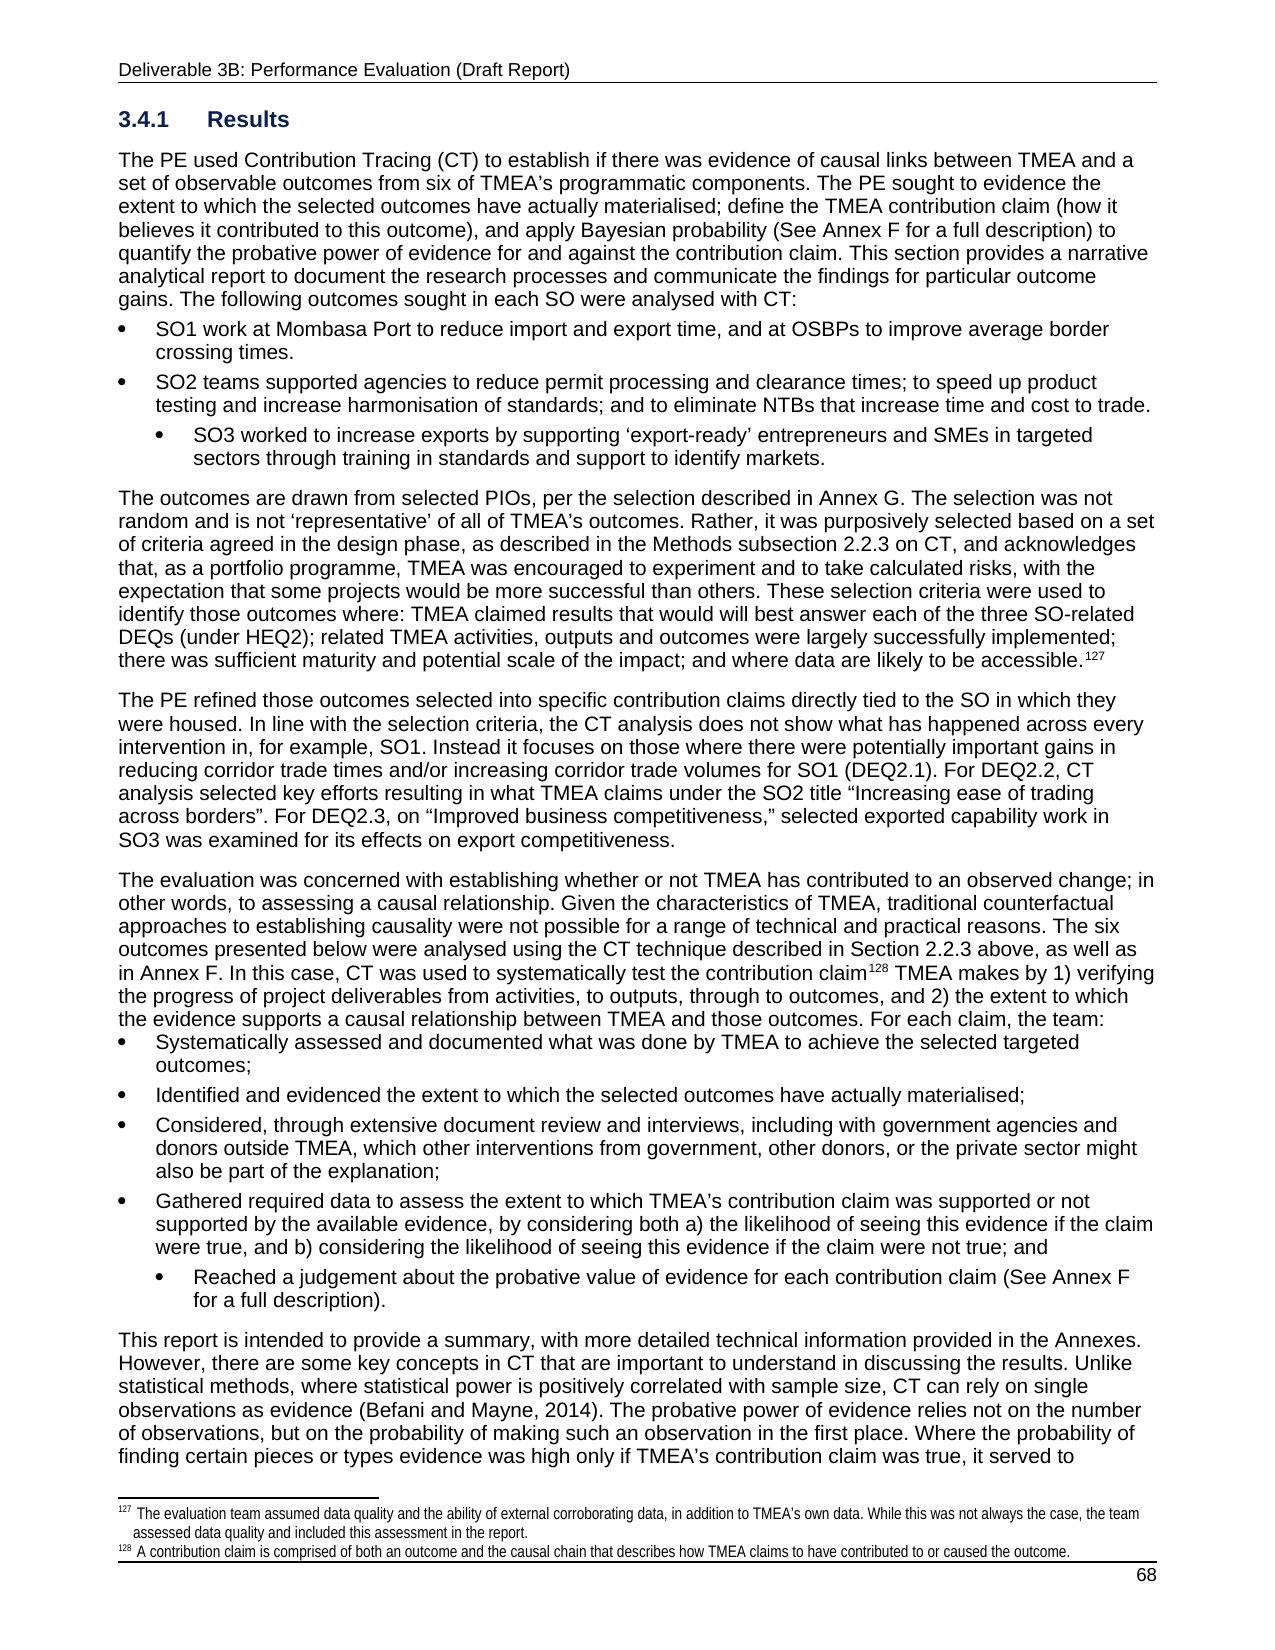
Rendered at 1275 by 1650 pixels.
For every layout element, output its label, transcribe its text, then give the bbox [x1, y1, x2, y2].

list SO2 teams supported agencies to reduce permit processing and clearance times; to speed up product testing and increase harmonisation of standards; and to eliminate NTBs that increase time and cost to trade. [118, 370, 1157, 417]
list SO3 worked to increase exports by supporting ‘export-ready’ entrepreneurs and SMEs in targeted sectors through training in standards and support to identify markets. [156, 423, 1157, 470]
text The evaluation was concerned with establishing whether or not TMEA has contributed to an observed change; in other words, to assessing a causal relationship. Given the characteristics of TMEA, traditional counterfactual approaches to establishing causality were not possible for a range of technical and practical reasons. The six outcomes presented below were analysed using the CT technique described in Section 2.2.3 above, as well as in Annex F. In this case, CT was used to systematically test the contribution claim TMEA makes by 1) verifying the progress of project deliverables from activities, to outputs, through to outcomes, and 2) the extent to which the evidence supports a causal relationship between TMEA and those outcomes. For each claim, the team: [118, 868, 1157, 1031]
list Considered, through extensive document review and interviews, including with government agencies and donors outside TMEA, which other interventions from government, other donors, or the private sector might also be part of the explanation; [118, 1113, 1157, 1183]
text The evaluation team assumed data quality and the ability of external corroborating data, in addition to TMEA’s own data. While this was not always the case, the team assessed data quality and included this assessment in the report. [118, 1504, 1157, 1542]
list Gathered required data to assess the extent to which TMEA’s contribution claim was supported or not supported by the available evidence, by considering both a) the likelihood of seeing this evidence if the claim were true, and b) considering the likelihood of seeing this evidence if the claim were not true; and [118, 1189, 1157, 1259]
text A contribution claim is comprised of both an outcome and the causal chain that describes how TMEA claims to have contributed to or caused the outcome. [118, 1542, 1157, 1561]
text The PE refined those outcomes selected into specific contribution claims directly tied to the SO in which they were housed. In line with the selection criteria, the CT analysis does not show what has happened across every intervention in, for example, SO1. Instead it focuses on those where there were potentially important gains in reducing corridor trade times and/or increasing corridor trade volumes for SO1 (DEQ2.1). For DEQ2.2, CT analysis selected key efforts resulting in what TMEA claims under the SO2 title “Increasing ease of trading across borders”. For DEQ2.3, on “Improved business competitiveness,” selected exported capability work in SO3 was examined for its effects on export competitiveness. [118, 689, 1157, 851]
text The outcomes are drawn from selected PIOs, per the selection described in Annex G. The selection was not random and is not ‘representative’ of all of TMEA’s outcomes. Rather, it was purposively selected based on a set of criteria agreed in the design phase, as described in the Methods subsection 2.2.3 on CT, and acknowledges that, as a portfolio programme, TMEA was encouraged to experiment and to take calculated risks, with the expectation that some projects would be more successful than others. These selection criteria were used to identify those outcomes where: TMEA claimed results that would will best answer each of the three SO-related DEQs (under HEQ2); related TMEA activities, outputs and outcomes were largely successfully implemented; there was sufficient maturity and potential scale of the impact; and where data are likely to be accessible. [118, 486, 1157, 672]
text This report is intended to provide a summary, with more detailed technical information provided in the Annexes. However, there are some key concepts in CT that are important to understand in discussing the results. Unlike statistical methods, where statistical power is positively correlated with sample size, CT can rely on single observations as evidence (Befani and Mayne, 2014). The probative power of evidence relies not on the number of observations, but on the probability of making such an observation in the first place. Where the probability of finding certain pieces or types evidence was high only if TMEA’s contribution claim was true, it served to [118, 1328, 1157, 1468]
text The PE used Contribution Tracing (CT) to establish if there was evidence of causal links between TMEA and a set of observable outcomes from six of TMEA’s programmatic components. The PE sought to evidence the extent to which the selected outcomes have actually materialised; define the TMEA contribution claim (how it believes it contributed to this outcome), and apply Bayesian probability (See Annex F for a full description) to quantify the probative power of evidence for and against the contribution claim. This section provides a narrative analytical report to document the research processes and communicate the findings for particular outcome gains. The following outcomes sought in each SO were analysed with CT: [118, 149, 1157, 311]
list Systematically assessed and documented what was done by TMEA to achieve the selected targeted outcomes; [118, 1031, 1157, 1077]
list Reached a judgement about the probative value of evidence for each contribution claim (See Annex F for a full description). [156, 1265, 1157, 1312]
subtitle Results [118, 106, 1157, 132]
list SO1 work at Mombasa Port to reduce import and export time, and at OSBPs to improve average border crossing times. [118, 317, 1157, 364]
list Identified and evidenced the extent to which the selected outcomes have actually materialised; [118, 1083, 1157, 1107]
